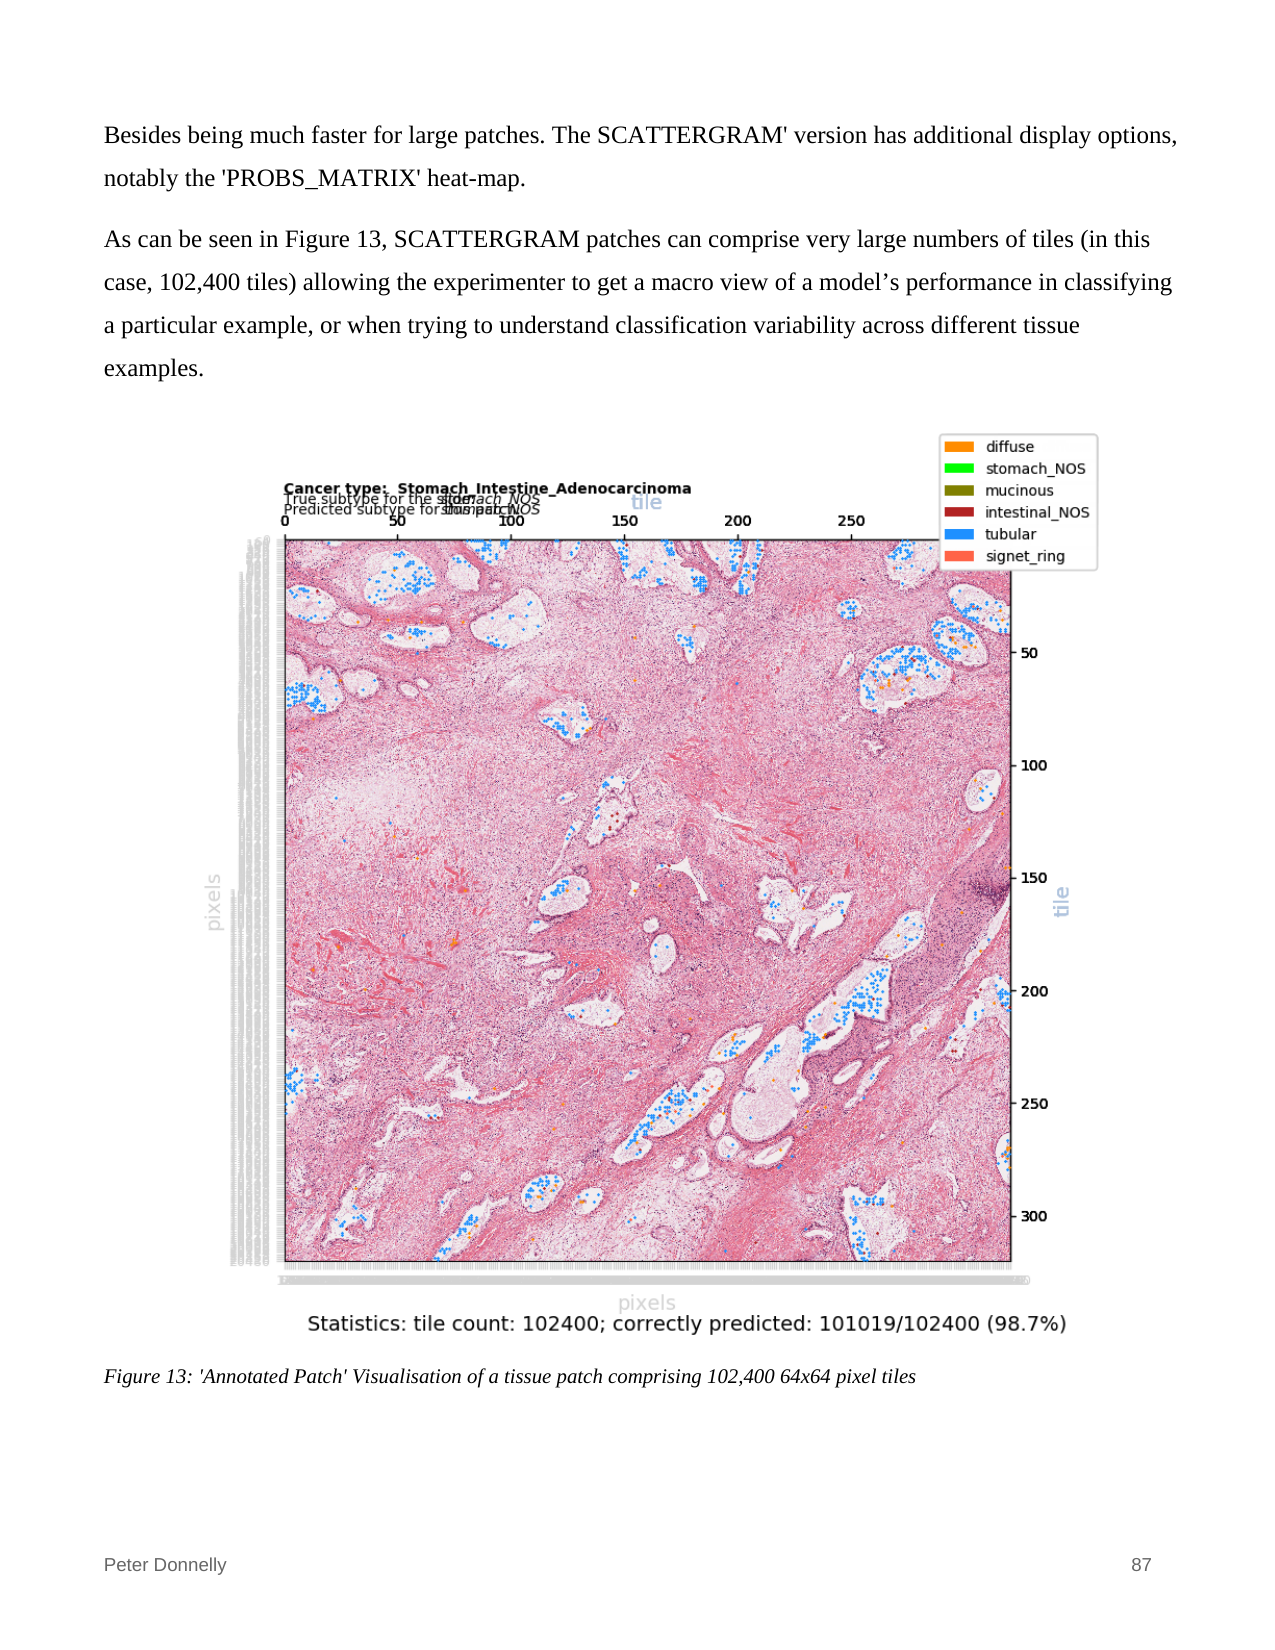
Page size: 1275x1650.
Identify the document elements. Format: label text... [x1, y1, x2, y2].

picture [167, 427, 1104, 1364]
text Figure 13: 'Annotated Patch' Visualisation of a tissue patch comprising 102,400 64x64 pixel tiles [103, 511, 1040, 1388]
text Besides being much faster for large patches. The SCATTERGRAM' version has additional display options, notably the 'PROBS_MATRIX' heat-map. [103, 120, 1181, 192]
text As can be seen in Figure 13, SCATTERGRAM patches can comprise very large numbers of tiles (in this case, 102,400 tiles) allowing the experimenter to get a macro view of a model’s performance in classifying a particular example, or when trying to understand classification variability across different tissue examples. [103, 224, 1181, 382]
